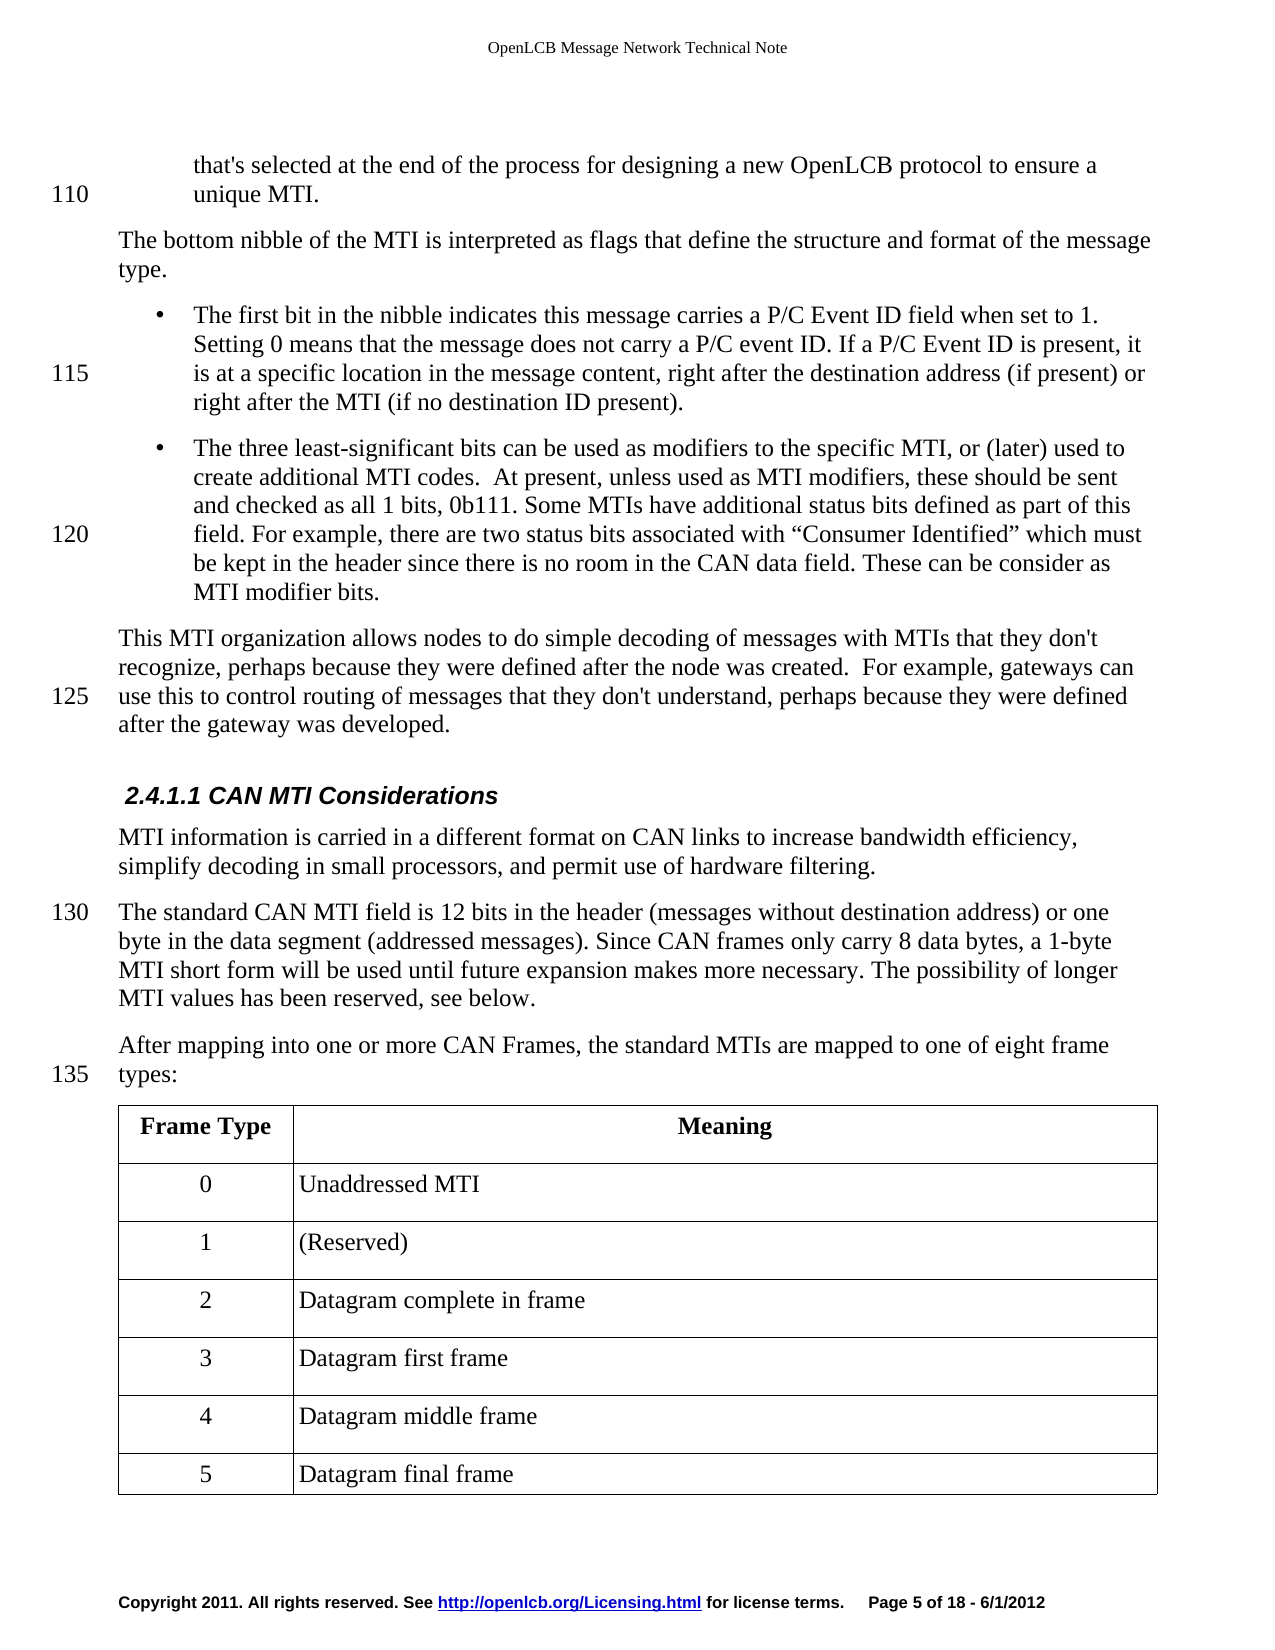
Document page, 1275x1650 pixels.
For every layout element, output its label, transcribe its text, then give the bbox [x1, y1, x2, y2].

table_cell Unaddressed MTI [294, 1164, 1157, 1221]
text MTI information is carried in a different format on CAN links to increase bandwidth efficiency, simplify decoding in small processors, and permit use of hardware filtering. [118, 822, 1157, 879]
text The standard CAN MTI field is 12 bits in the header (messages without destination address) or one byte in the data segment (addressed messages). Since CAN frames only carry 8 data bytes, a 1-byte MTI short form will be used until future expansion makes more necessary. The possibility of longer MTI values has been reserved, see below. [118, 897, 1157, 1012]
list The three least-significant bits can be used as modifiers to the specific MTI, or (later) used to create additional MTI codes. At present, unless used as MTI modifiers, these should be sent and checked as all 1 bits, 0b111. Some MTIs have additional status bits defined as part of this field. For example, there are two status bits associated with “Consumer Identified” which must be kept in the header since there is no room in the CAN data field. These can be consider as MTI modifier bits. [156, 433, 1157, 606]
table_cell Datagram middle frame [294, 1396, 1157, 1453]
table_header Frame Type [119, 1106, 293, 1163]
text The bottom nibble of the MTI is interpreted as flags that define the structure and format of the message type. [118, 225, 1157, 283]
table_cell (Reserved) [294, 1222, 1157, 1279]
table_cell 2 [119, 1280, 293, 1337]
table_cell Datagram final frame [294, 1454, 1157, 1494]
subtitle CAN MTI Considerations [118, 781, 1157, 809]
table_cell Datagram first frame [294, 1338, 1157, 1395]
table_cell 4 [119, 1396, 293, 1453]
table_cell Datagram complete in frame [294, 1280, 1157, 1337]
list The first bit in the nibble indicates this message carries a P/C Event ID field when set to 1. Setting 0 means that the message does not carry a P/C event ID. If a P/C Event ID is present, it is at a specific location in the message content, right after the destination address (if present) or right after the MTI (if no destination ID present). [156, 300, 1157, 415]
table_header Meaning [294, 1106, 1157, 1163]
table_cell 5 [119, 1454, 293, 1494]
table_cell 0 [119, 1164, 293, 1221]
text This MTI organization allows nodes to do simple decoding of messages with MTIs that they don't recognize, perhaps because they were defined after the node was created. For example, gateways can use this to control routing of messages that they don't understand, perhaps because they were defined after the gateway was developed. [118, 623, 1157, 738]
table_cell 3 [119, 1338, 293, 1395]
text After mapping into one or more CAN Frames, the standard MTIs are mapped to one of eight frame types: [118, 1030, 1157, 1087]
list that's selected at the end of the process for designing a new OpenLCB protocol to ensure a unique MTI. [156, 150, 1157, 207]
table_cell 1 [119, 1222, 293, 1279]
